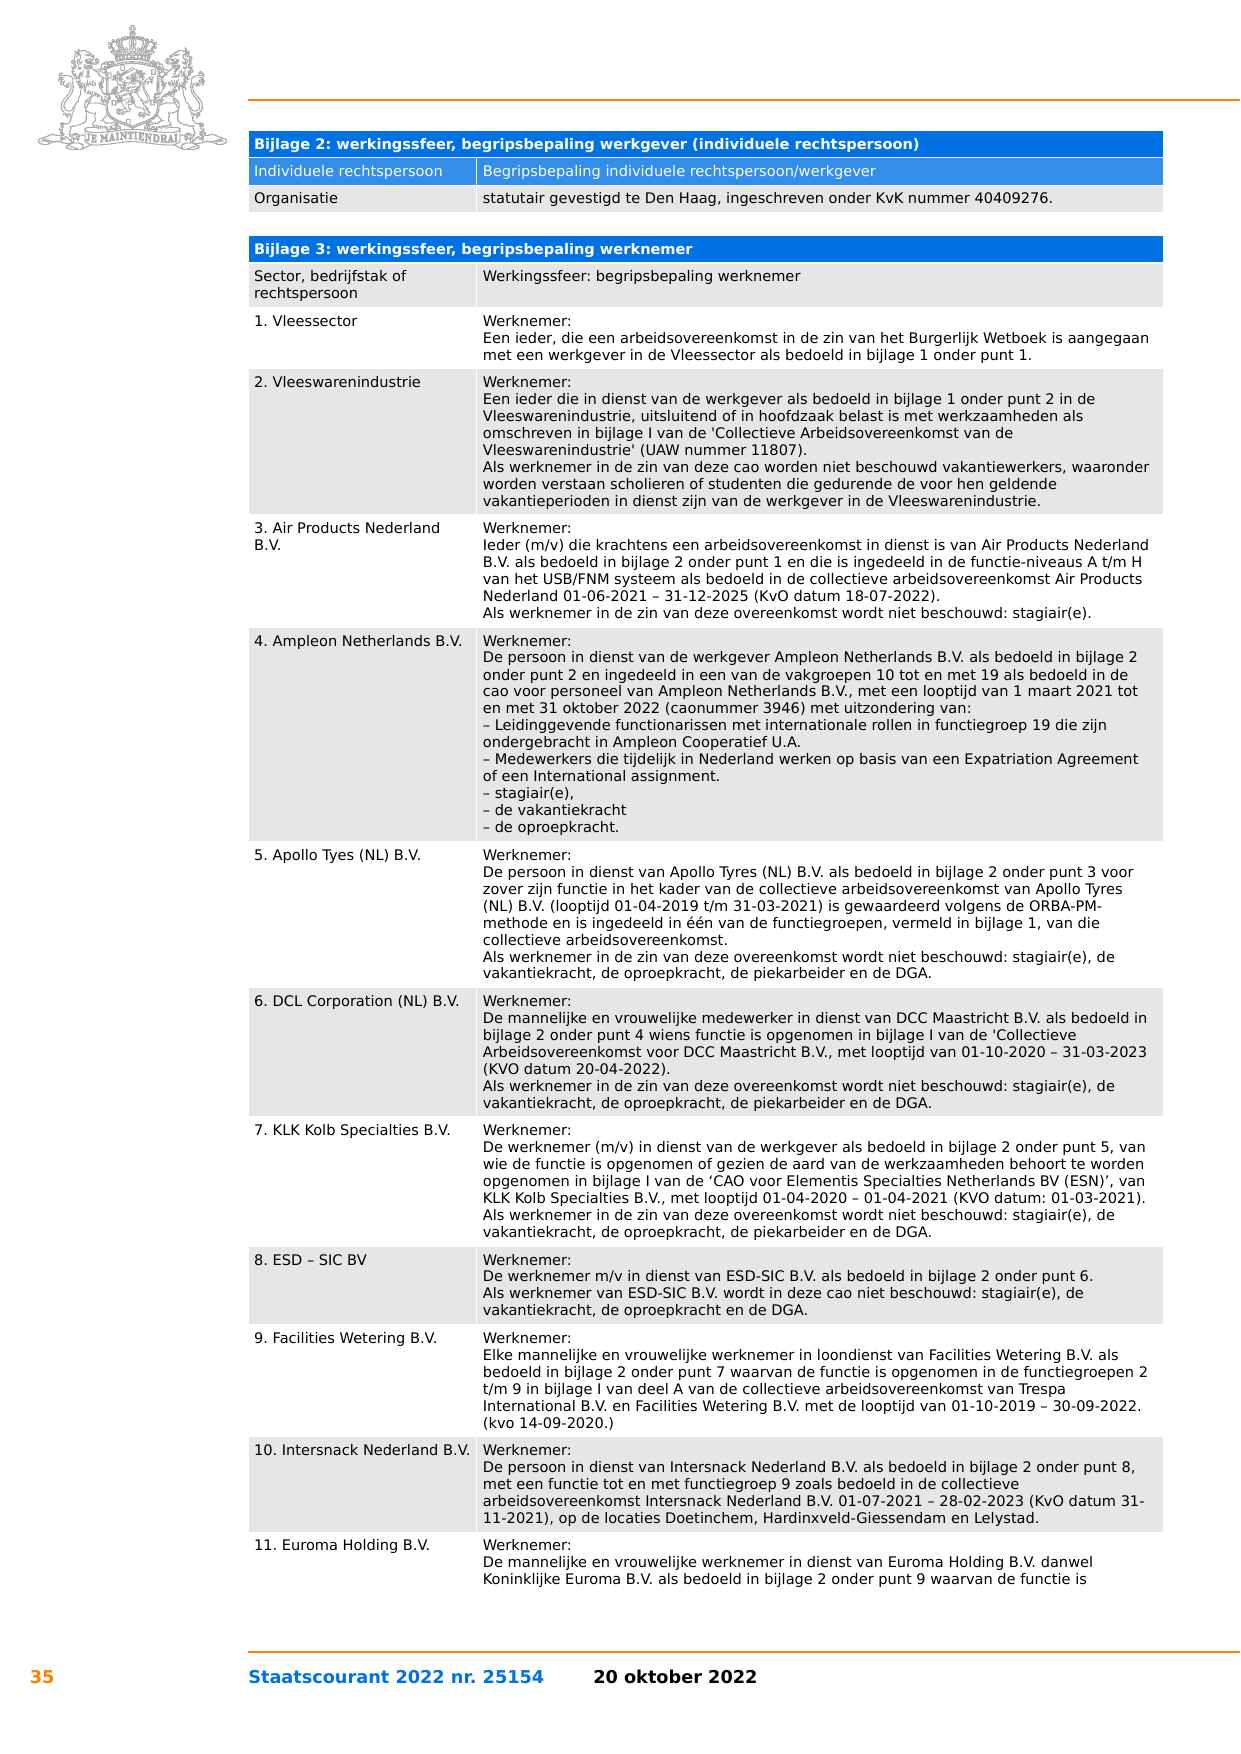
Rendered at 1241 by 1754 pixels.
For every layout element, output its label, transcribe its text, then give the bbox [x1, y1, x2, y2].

table_cell Werknemer: De persoon in dienst van de werkgever Ampleon Netherlands B.V. als bedoeld in bijlage 2 onder punt 2 en ingedeeld in een van de vakgroepen 10 tot en met 19 als bedoeld in de cao voor personeel van Ampleon Netherlands B.V., met een looptijd van 1 maart 2021 tot en met 31 oktober 2022 (caonummer 3946) met uitzondering van: – Leidinggevende functionarissen met internationale rollen in functiegroep 19 die zijn ondergebracht in Ampleon Cooperatief U.A. – Medewerkers die tijdelijk in Nederland werken op basis van een Expatriation Agreement of een International assignment. – stagiair(e), – de vakantiekracht – de oproepkracht. [477, 628, 1163, 841]
table_cell 7. KLK Kolb Specialties B.V. [249, 1118, 476, 1246]
table_cell Sector, bedrijfstak of rechtspersoon [249, 264, 476, 307]
table_cell Organisatie [249, 186, 476, 212]
table_cell Werknemer: De werknemer m/v in dienst van ESD-SIC B.V. als bedoeld in bijlage 2 onder punt 6. Als werknemer van ESD-SIC B.V. wordt in deze cao niet beschouwd: stagiair(e), de vakantiekracht, de oproepkracht en de DGA. [477, 1247, 1163, 1324]
table_cell Werknemer: Ieder (m/v) die krachtens een arbeidsovereenkomst in dienst is van Air Products Nederland B.V. als bedoeld in bijlage 2 onder punt 1 en die is ingedeeld in de functie-niveaus A t/m H van het USB/FNM systeem als bedoeld in de collectieve arbeidsovereenkomst Air Products Nederland 01-06-2021 – 31-12-2025 (KvO datum 18-07-2022). Als werknemer in de zin van deze overeenkomst wordt niet beschouwd: stagiair(e). [477, 515, 1163, 627]
table_cell 11. Euroma Holding B.V. [249, 1533, 476, 1593]
picture [38, 25, 227, 150]
table_cell Werknemer: De persoon in dienst van Apollo Tyres (NL) B.V. als bedoeld in bijlage 2 onder punt 3 voor zover zijn functie in het kader van de collectieve arbeidsovereenkomst van Apollo Tyres (NL) B.V. (looptijd 01-04-2019 t/m 31-03-2021) is gewaardeerd volgens de ORBA-PM-methode en is ingedeeld in één van de functiegroepen, vermeld in bijlage 1, van die collectieve arbeidsovereenkomst. Als werknemer in de zin van deze overeenkomst wordt niet beschouwd: stagiair(e), de vakantiekracht, de oproepkracht, de piekarbeider en de DGA. [477, 842, 1163, 987]
table_cell Begripsbepaling individuele rechtspersoon/werkgever [477, 158, 1163, 185]
table_cell 9. Facilities Wetering B.V. [249, 1325, 476, 1436]
table_cell 2. Vleeswarenindustrie [249, 369, 476, 514]
table_cell Werkingssfeer: begripsbepaling werknemer [477, 264, 1163, 307]
table_header Bijlage 3: werkingssfeer, begripsbepaling werknemer [249, 236, 1163, 262]
table_header Bijlage 2: werkingssfeer, begripsbepaling werkgever (individuele rechtspersoon) [249, 131, 1163, 157]
table_cell 1. Vleessector [249, 308, 476, 368]
table_cell 4. Ampleon Netherlands B.V. [249, 628, 476, 841]
table_cell 3. Air Products Nederland B.V. [249, 515, 476, 627]
table_cell Werknemer: De werknemer (m/v) in dienst van de werkgever als bedoeld in bijlage 2 onder punt 5, van wie de functie is opgenomen of gezien de aard van de werkzaamheden behoort te worden opgenomen in bijlage I van de ‘CAO voor Elementis Specialties Netherlands BV (ESN)’, van KLK Kolb Specialties B.V., met looptijd 01-04-2020 – 01-04-2021 (KVO datum: 01-03-2021). Als werknemer in de zin van deze overeenkomst wordt niet beschouwd: stagiair(e), de vakantiekracht, de oproepkracht, de piekarbeider en de DGA. [477, 1118, 1163, 1246]
table_cell Werknemer: De mannelijke en vrouwelijke werknemer in dienst van Euroma Holding B.V. danwel Koninklijke Euroma B.V. als bedoeld in bijlage 2 onder punt 9 waarvan de functie is [477, 1533, 1163, 1593]
table_cell Werknemer: De mannelijke en vrouwelijke medewerker in dienst van DCC Maastricht B.V. als bedoeld in bijlage 2 onder punt 4 wiens functie is opgenomen in bijlage I van de 'Collectieve Arbeidsovereenkomst voor DCC Maastricht B.V., met looptijd van 01-10-2020 – 31-03-2023 (KVO datum 20-04-2022). Als werknemer in de zin van deze overeenkomst wordt niet beschouwd: stagiair(e), de vakantiekracht, de oproepkracht, de piekarbeider en de DGA. [477, 988, 1163, 1116]
table_cell 8. ESD – SIC BV [249, 1247, 476, 1324]
table_cell Werknemer: Een ieder, die een arbeidsovereenkomst in de zin van het Burgerlijk Wetboek is aangegaan met een werkgever in de Vleessector als bedoeld in bijlage 1 onder punt 1. [477, 308, 1163, 368]
table_cell Werknemer: De persoon in dienst van Intersnack Nederland B.V. als bedoeld in bijlage 2 onder punt 8, met een functie tot en met functiegroep 9 zoals bedoeld in de collectieve arbeidsovereenkomst Intersnack Nederland B.V. 01-07-2021 – 28-02-2023 (KvO datum 31-11-2021), op de locaties Doetinchem, Hardinxveld-Giessendam en Lelystad. [477, 1437, 1163, 1532]
table_cell statutair gevestigd te Den Haag, ingeschreven onder KvK nummer 40409276. [477, 186, 1163, 212]
table_cell Werknemer: Elke mannelijke en vrouwelijke werknemer in loondienst van Facilities Wetering B.V. als bedoeld in bijlage 2 onder punt 7 waarvan de functie is opgenomen in de functiegroepen 2 t/m 9 in bijlage I van deel A van de collectieve arbeidsovereenkomst van Trespa International B.V. en Facilities Wetering B.V. met de looptijd van 01-10-2019 – 30-09-2022. (kvo 14-09-2020.) [477, 1325, 1163, 1436]
table_cell 10. Intersnack Nederland B.V. [249, 1437, 476, 1532]
table_cell 6. DCL Corporation (NL) B.V. [249, 988, 476, 1116]
table_cell 5. Apollo Tyes (NL) B.V. [249, 842, 476, 987]
table_cell Werknemer: Een ieder die in dienst van de werkgever als bedoeld in bijlage 1 onder punt 2 in de Vleeswarenindustrie, uitsluitend of in hoofdzaak belast is met werkzaamheden als omschreven in bijlage I van de 'Collectieve Arbeidsovereenkomst van de Vleeswarenindustrie' (UAW nummer 11807). Als werknemer in de zin van deze cao worden niet beschouwd vakantiewerkers, waaronder worden verstaan scholieren of studenten die gedurende de voor hen geldende vakantieperioden in dienst zijn van de werkgever in de Vleeswarenindustrie. [477, 369, 1163, 514]
table_cell Individuele rechtspersoon [249, 158, 476, 185]
